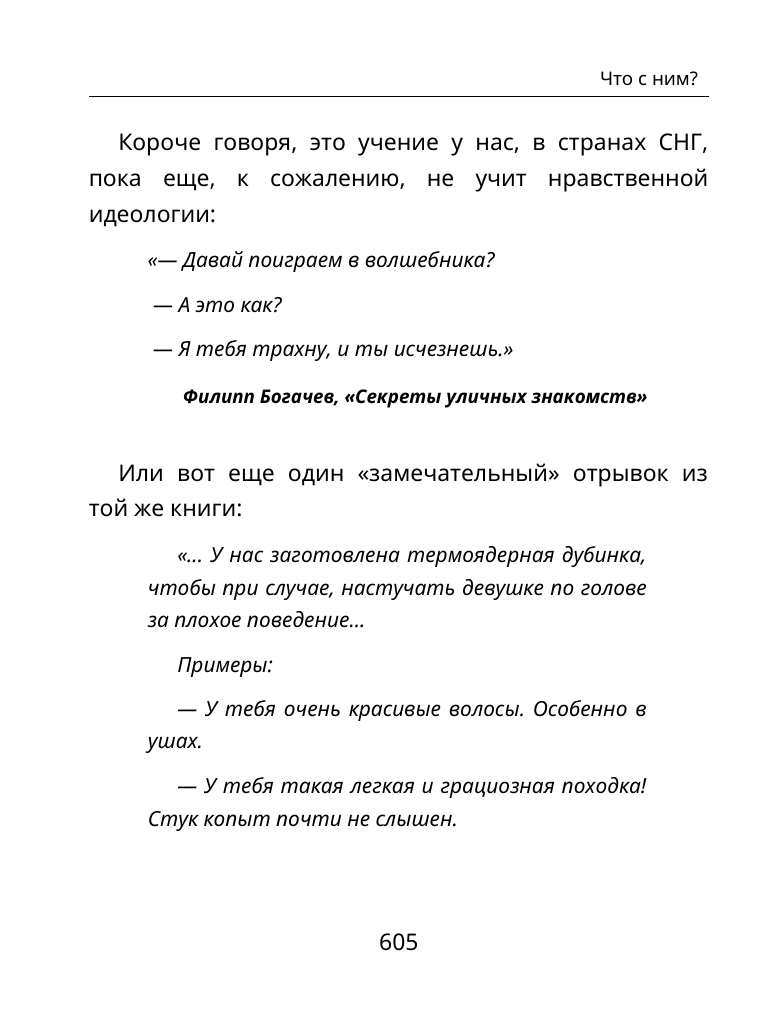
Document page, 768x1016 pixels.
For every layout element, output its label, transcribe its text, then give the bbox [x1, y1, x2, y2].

text — У тебя такая легкая и грациозная походка! Стук копыт почти не слышен. [148, 771, 649, 832]
list — А это как? [147, 290, 650, 318]
text Короче говоря, это учение у нас, в странах СНГ, пока еще, к сожалению, не учит нравственной идеологии: [88, 126, 709, 229]
text — У тебя очень красивые волосы. Особенно в ушах. [148, 694, 649, 755]
text «... У нас заготовлена термоядерная дубинка, чтобы при случае, настучать девушке по голове за плохое поведение... [148, 540, 649, 634]
text Или вот еще один «замечательный» отрывок из той же книги: [88, 456, 709, 524]
text Примеры: [148, 650, 649, 678]
list — Я тебя трахну, и ты исчезнешь.» [147, 334, 650, 363]
text Филипп Богачев, «Секреты уличных знакомств» [148, 379, 649, 409]
text «— Давай поиграем в волшебника? [147, 246, 650, 274]
